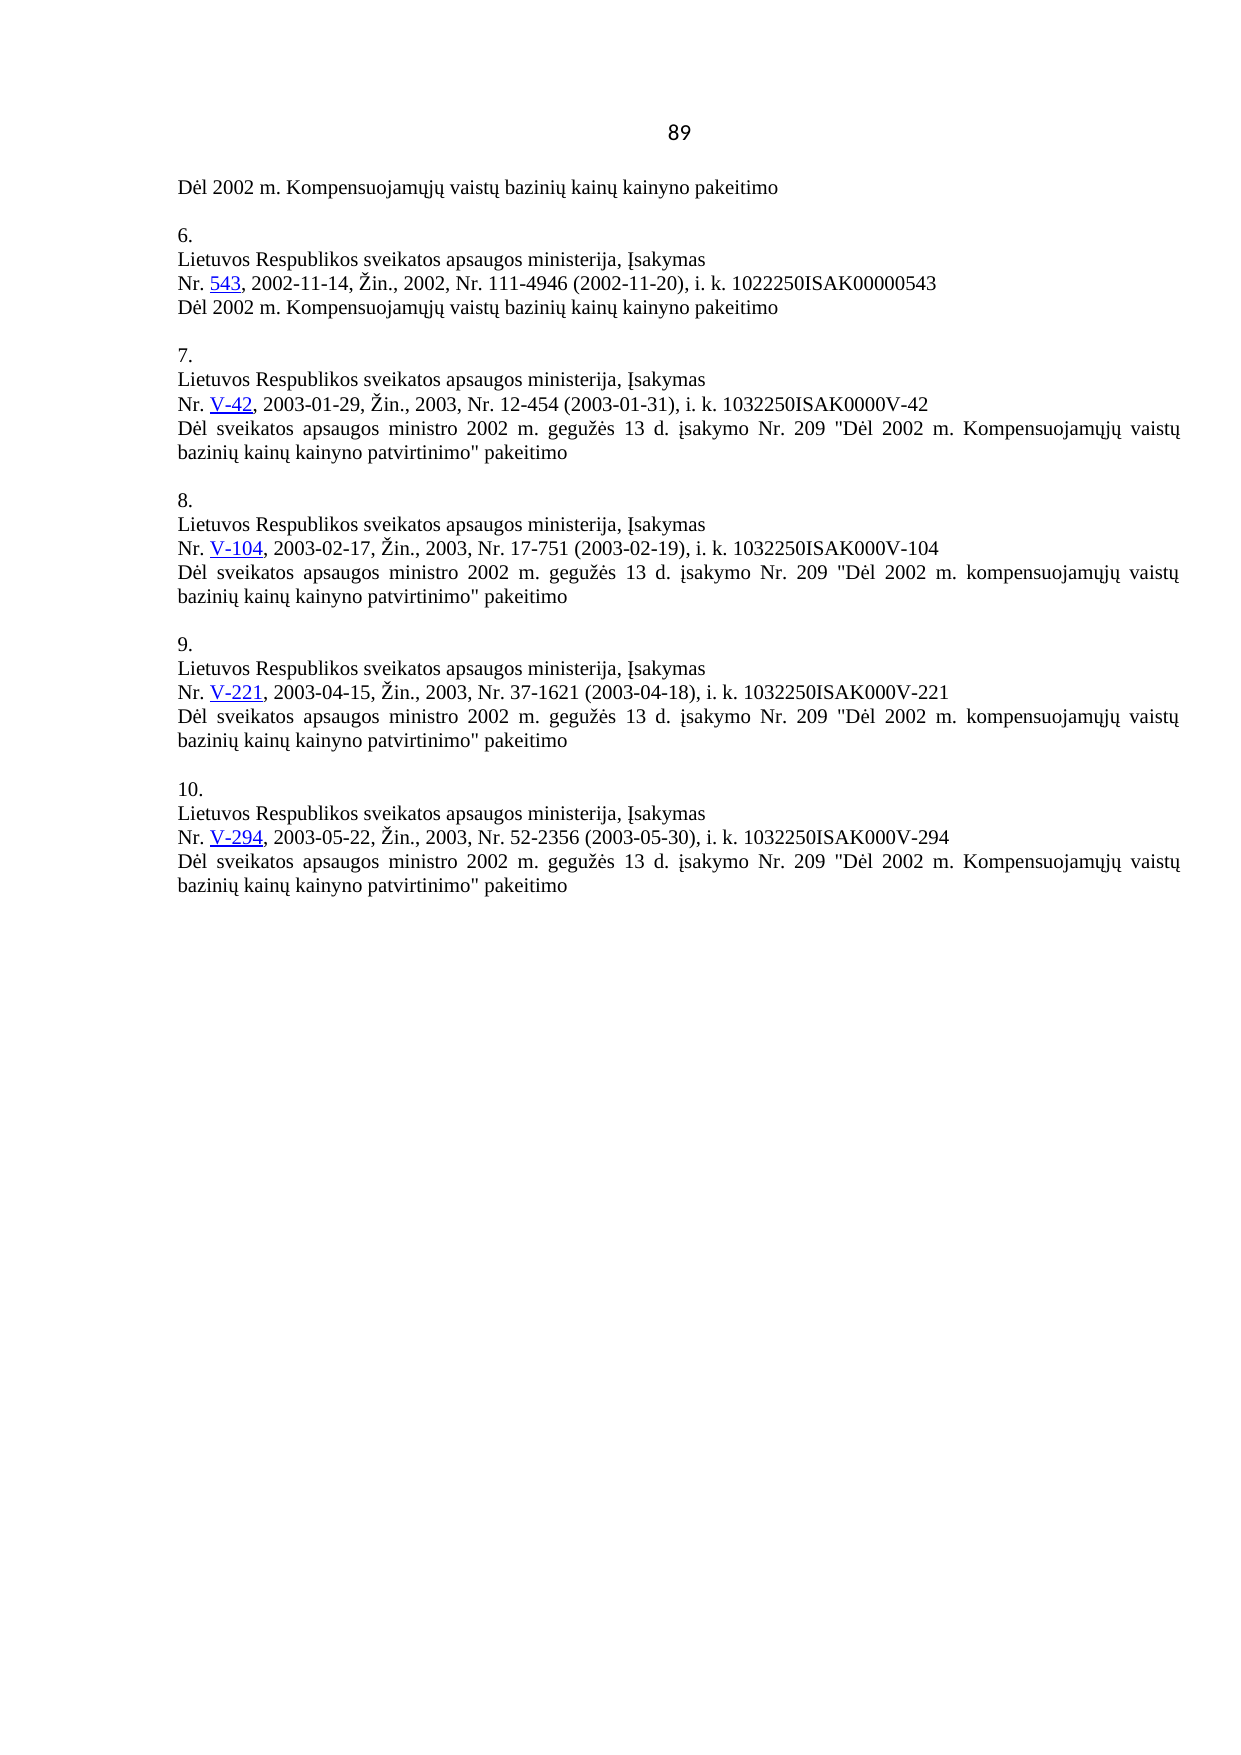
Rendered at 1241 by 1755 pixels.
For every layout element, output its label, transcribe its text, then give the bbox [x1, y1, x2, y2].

text 7. [177, 343, 1181, 367]
text Lietuvos Respublikos sveikatos apsaugos ministerija, Įsakymas [177, 801, 1181, 824]
text 9. [177, 632, 1181, 656]
text Dėl sveikatos apsaugos ministro 2002 m. gegužės 13 d. įsakymo Nr. 209 "Dėl 2002 m. kompensuojamųjų vaistų bazinių kainų kainyno patvirtinimo" pakeitimo [177, 560, 1181, 608]
text Dėl sveikatos apsaugos ministro 2002 m. gegužės 13 d. įsakymo Nr. 209 "Dėl 2002 m. Kompensuojamųjų vaistų bazinių kainų kainyno patvirtinimo" pakeitimo [177, 416, 1181, 464]
text Nr. V-221, 2003-04-15, Žin., 2003, Nr. 37-1621 (2003-04-18), i. k. 1032250ISAK000V-221 [177, 680, 1181, 704]
text Nr. V-42, 2003-01-29, Žin., 2003, Nr. 12-454 (2003-01-31), i. k. 1032250ISAK0000V-42 [177, 391, 1181, 416]
text 6. [177, 223, 1181, 247]
text Nr. V-294, 2003-05-22, Žin., 2003, Nr. 52-2356 (2003-05-30), i. k. 1032250ISAK000V-294 [177, 824, 1181, 849]
text Nr. 543, 2002-11-14, Žin., 2002, Nr. 111-4946 (2002-11-20), i. k. 1022250ISAK00000543 [177, 271, 1181, 295]
text 10. [177, 776, 1181, 801]
text 8. [177, 488, 1181, 512]
text Lietuvos Respublikos sveikatos apsaugos ministerija, Įsakymas [177, 247, 1181, 271]
text Dėl sveikatos apsaugos ministro 2002 m. gegužės 13 d. įsakymo Nr. 209 "Dėl 2002 m. Kompensuojamųjų vaistų bazinių kainų kainyno patvirtinimo" pakeitimo [177, 849, 1181, 897]
text Lietuvos Respublikos sveikatos apsaugos ministerija, Įsakymas [177, 367, 1181, 391]
text Dėl 2002 m. Kompensuojamųjų vaistų bazinių kainų kainyno pakeitimo [177, 175, 1181, 199]
text Lietuvos Respublikos sveikatos apsaugos ministerija, Įsakymas [177, 512, 1181, 536]
text Dėl 2002 m. Kompensuojamųjų vaistų bazinių kainų kainyno pakeitimo [177, 295, 1181, 319]
text Lietuvos Respublikos sveikatos apsaugos ministerija, Įsakymas [177, 656, 1181, 680]
text Nr. V-104, 2003-02-17, Žin., 2003, Nr. 17-751 (2003-02-19), i. k. 1032250ISAK000V-104 [177, 536, 1181, 560]
text Dėl sveikatos apsaugos ministro 2002 m. gegužės 13 d. įsakymo Nr. 209 "Dėl 2002 m. kompensuojamųjų vaistų bazinių kainų kainyno patvirtinimo" pakeitimo [177, 704, 1181, 752]
